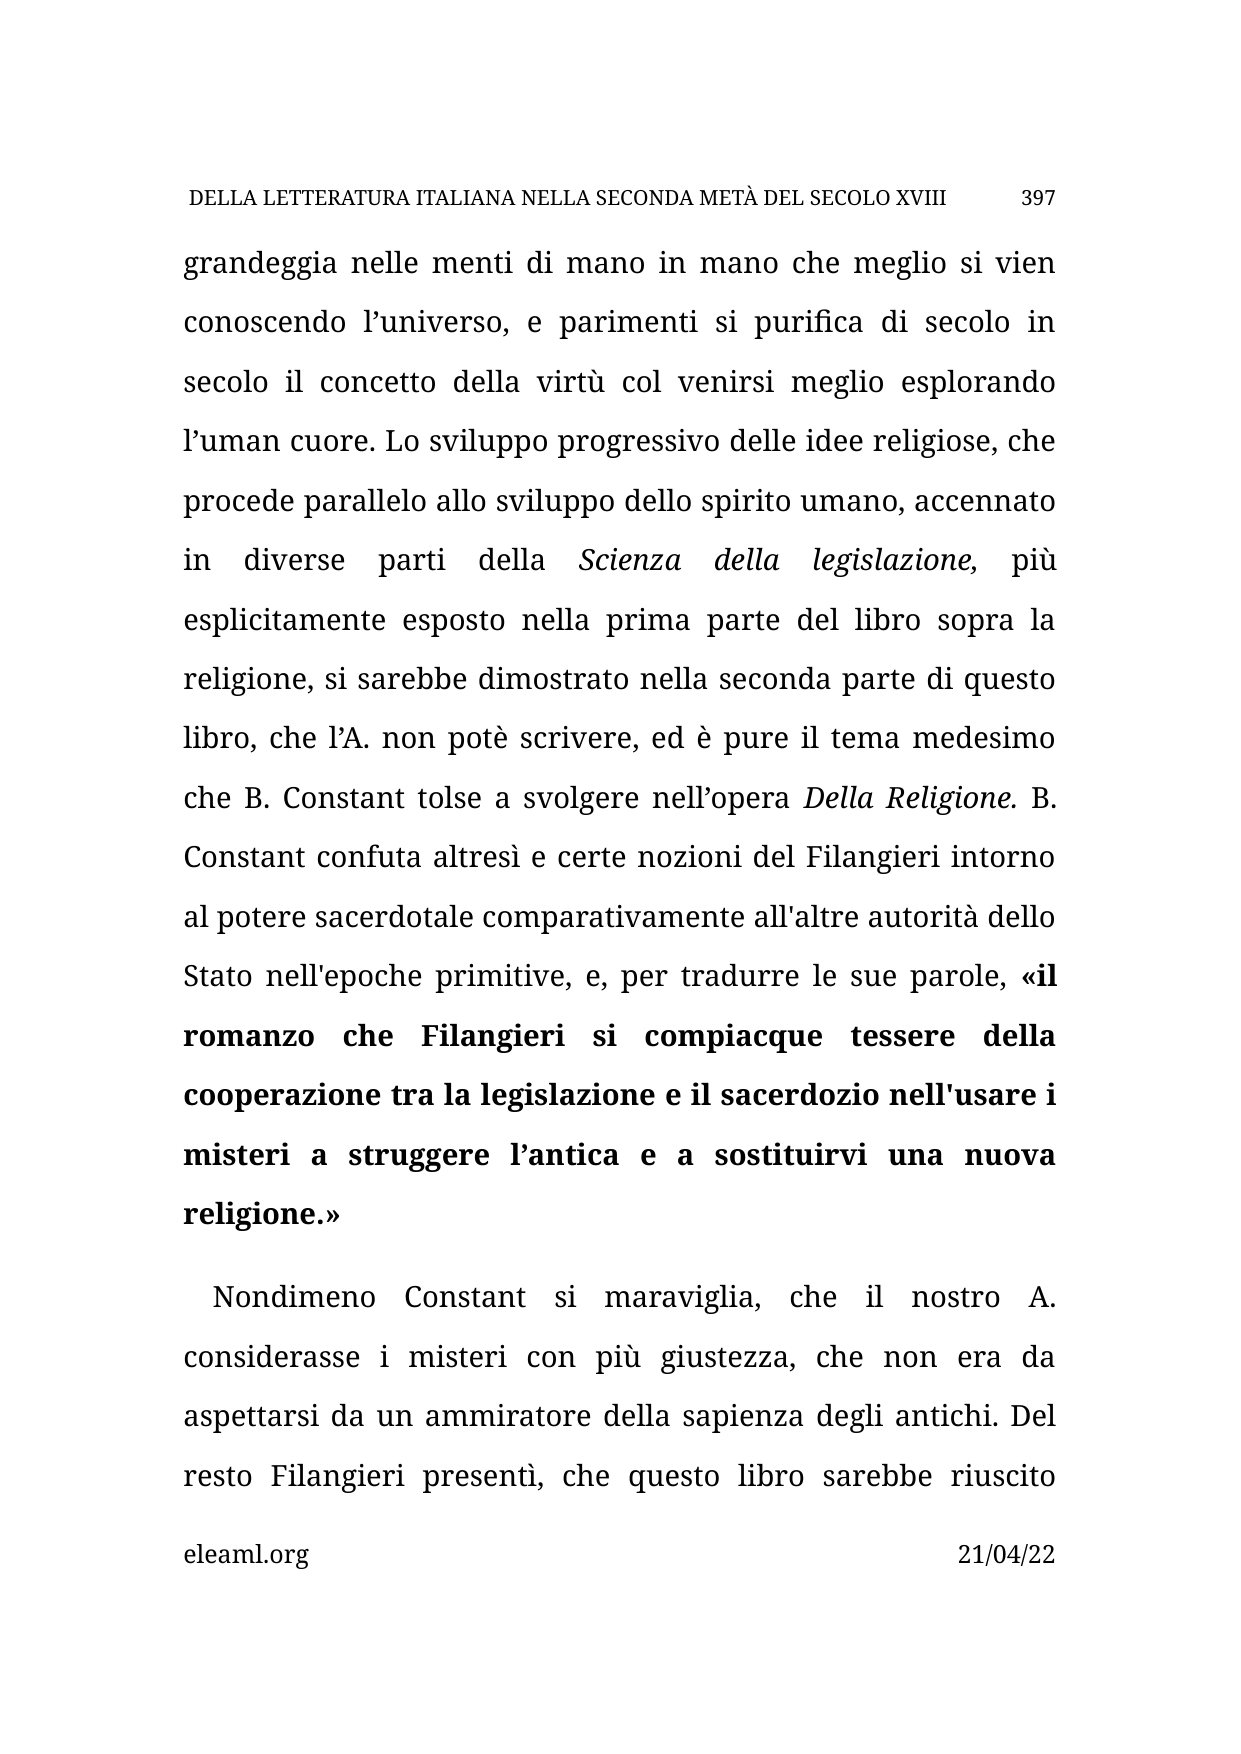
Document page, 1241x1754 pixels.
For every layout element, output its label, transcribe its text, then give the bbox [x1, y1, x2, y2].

text grandeggia nelle menti di mano in mano che meglio si vien conoscendo l’universo, e parimenti si purifica di secolo in secolo il concetto della virtù col venirsi meglio esplorando l’uman cuore. Lo sviluppo progressivo delle idee religiose, che procede parallelo allo sviluppo dello spirito umano, accennato in diverse parti della Scienza della legislazione, più esplicitamente esposto nella prima parte del libro sopra la religione, si sarebbe dimostrato nella seconda parte di questo libro, che l’A. non potè scrivere, ed è pure il tema medesimo che B. Constant tolse a svolgere nell’opera Della Religione. B. Constant confuta altresì e certe nozioni del Filangieri intorno al potere sacerdotale comparativamente all'altre autorità dello Stato nell'epoche primitive, e, per tradurre le sue parole, «il romanzo che Filangieri si compiacque tessere della cooperazione tra la legislazione e il sacerdozio nell'usare i misteri a struggere l’antica e a sostituirvi una nuova religione.» [183, 242, 1057, 1233]
text Nondimeno Constant si maraviglia, che il nostro A. considerasse i misteri con più giustezza, che non era da aspettarsi da un ammiratore della sapienza degli antichi. Del resto Filangieri presentì, che questo libro sarebbe riuscito [183, 1277, 1057, 1495]
